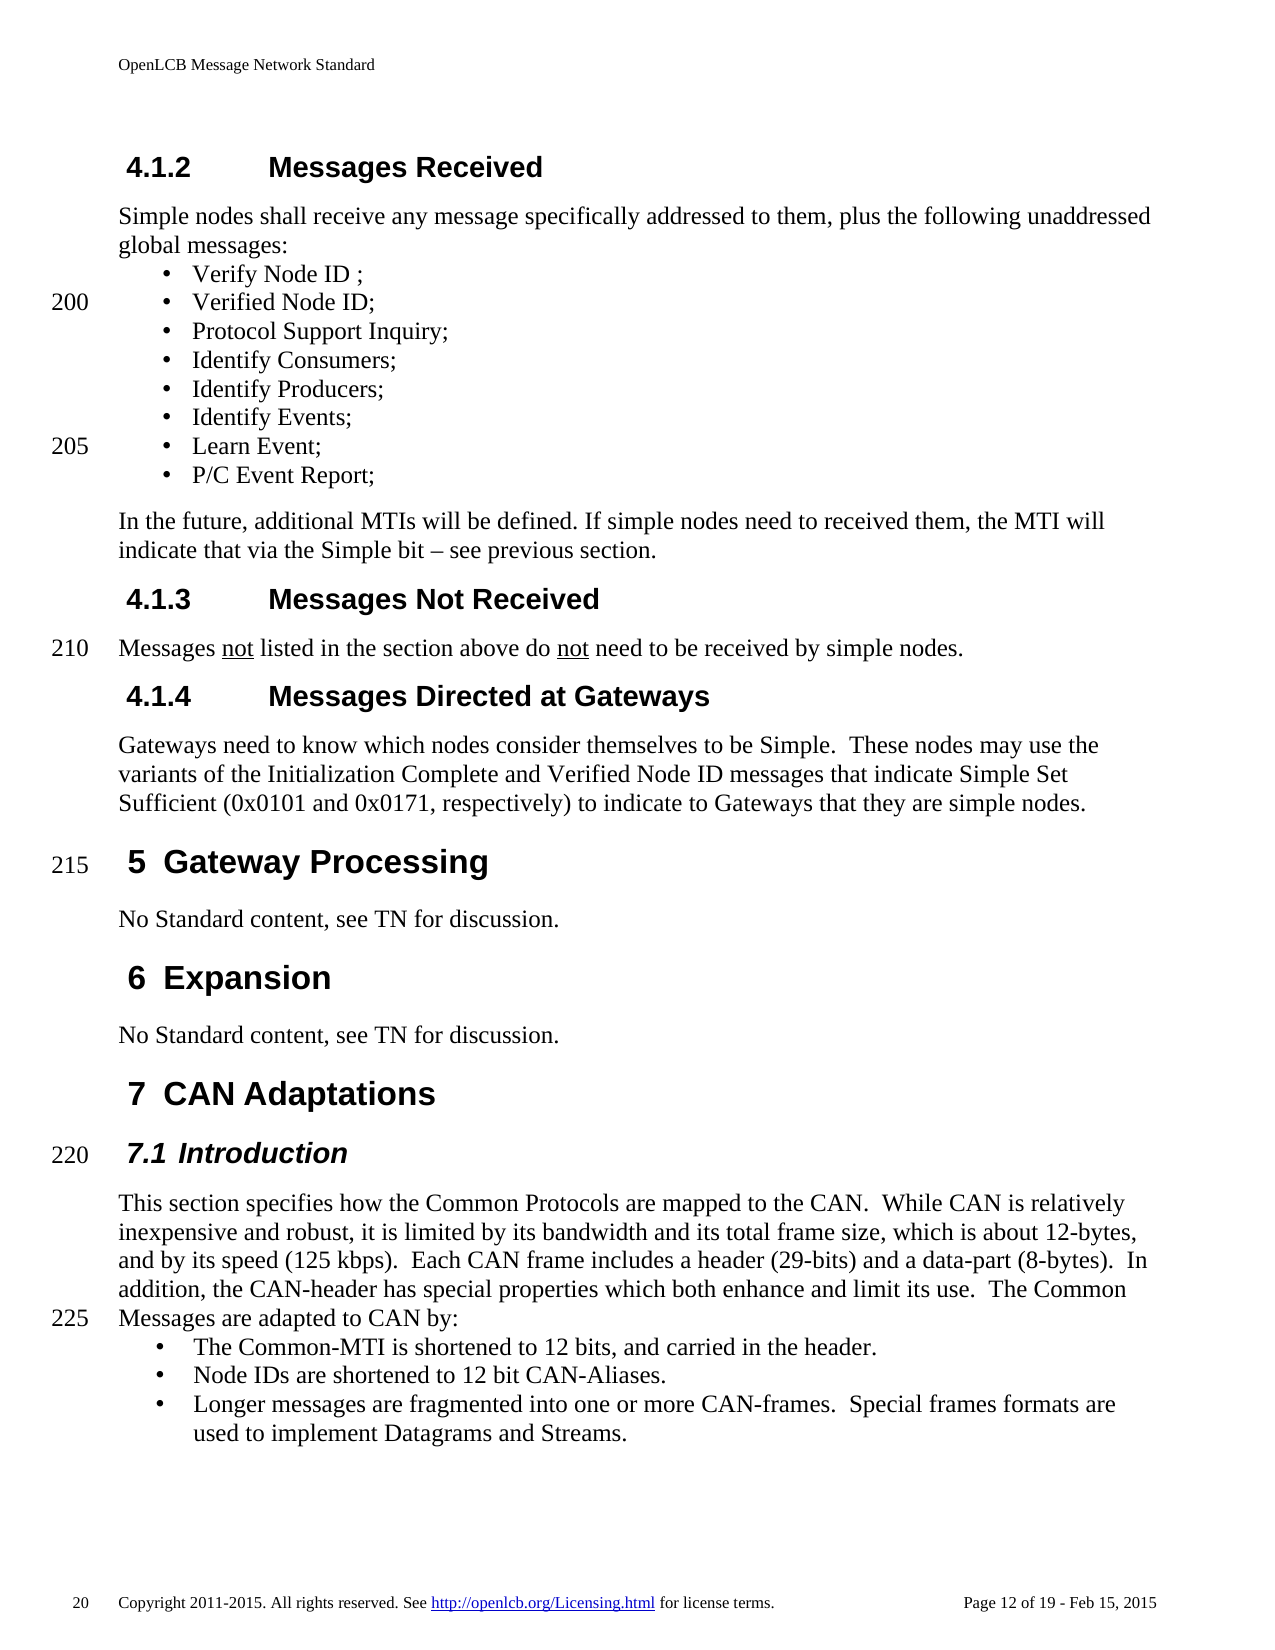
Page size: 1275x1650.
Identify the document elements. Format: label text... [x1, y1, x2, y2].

text In the future, additional MTIs will be defined. If simple nodes need to received them, the MTI will indicate that via the Simple bit – see previous section. [118, 506, 1157, 564]
list P/C Event Report; [162, 460, 1157, 489]
subtitle CAN Adaptations [118, 1074, 1157, 1113]
list Longer messages are fragmented into one or more CAN-frames. Special frames formats are used to implement Datagrams and Streams. [156, 1389, 1157, 1447]
list Identify Events; [162, 402, 1157, 431]
text Simple nodes shall receive any message specifically addressed to them, plus the following unaddressed global messages: [118, 201, 1157, 259]
list Identify Producers; [162, 374, 1157, 402]
list Node IDs are shortened to 12 bit CAN-Aliases. [156, 1360, 1157, 1389]
list Protocol Support Inquiry; [162, 316, 1157, 345]
subtitle Introduction [118, 1137, 1157, 1170]
text Messages not listed in the section above do not need to be received by simple nodes. [118, 633, 1157, 662]
list Verified Node ID; [162, 287, 1157, 316]
text Gateways need to know which nodes consider themselves to be Simple. These nodes may use the variants of the Initialization Complete and Verified Node ID messages that indicate Simple Set Sufficient (0x0101 and 0x0171, respectively) to indicate to Gateways that they are simple nodes. [118, 731, 1157, 817]
text No Standard content, see TN for discussion. [118, 1020, 1157, 1049]
subtitle Messages Directed at Gateways [118, 679, 1157, 713]
subtitle Expansion [118, 958, 1157, 996]
text No Standard content, see TN for discussion. [118, 904, 1157, 933]
list The Common-MTI is shortened to 12 bits, and carried in the header. [156, 1332, 1157, 1360]
subtitle Messages Not Received [118, 582, 1157, 615]
list Verify Node ID ; [162, 259, 1157, 287]
list Learn Event; [162, 431, 1157, 460]
text This section specifies how the Common Protocols are mapped to the CAN. While CAN is relatively inexpensive and robust, it is limited by its bandwidth and its total frame size, which is about 12-bytes, and by its speed (125 kbps). Each CAN frame includes a header (29-bits) and a data-part (8-bytes). In addition, the CAN-header has special properties which both enhance and limit its use. The Common Messages are adapted to CAN by: [118, 1188, 1157, 1332]
subtitle Gateway Processing [118, 842, 1157, 880]
list Identify Consumers; [162, 345, 1157, 374]
subtitle Messages Received [118, 150, 1157, 183]
